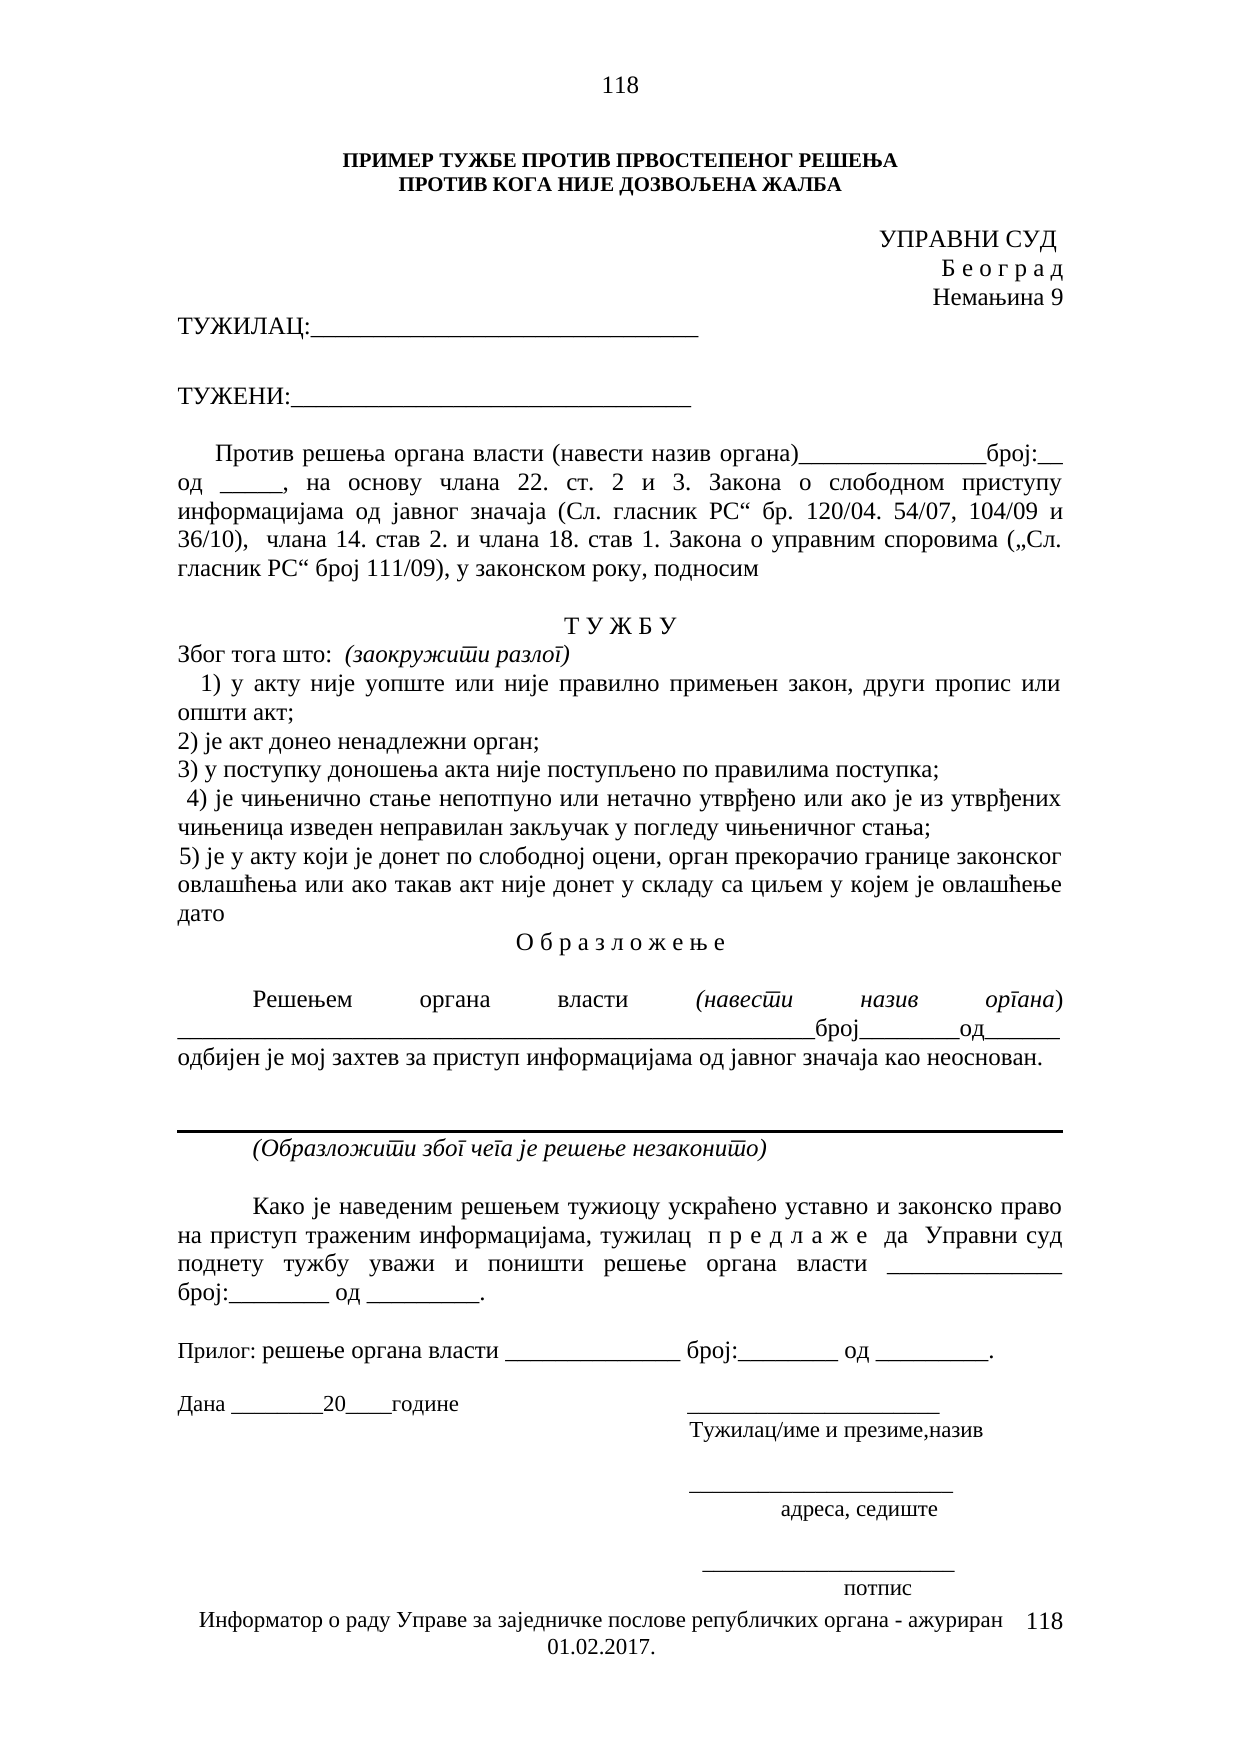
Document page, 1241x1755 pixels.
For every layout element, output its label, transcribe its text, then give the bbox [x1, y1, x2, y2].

text ТУЖИЛАЦ:_______________________________ [177, 311, 1063, 339]
text Т У Ж Б У [177, 611, 1063, 639]
text 4) је чињенично стање непотпуно или нетачно утврђено или ако је из утврђених чињеница изведен неправилан закључак у погледу чињеничног стања; [140, 783, 1063, 841]
text Немањина 9 [215, 282, 1063, 311]
text _______________________ [215, 1469, 1063, 1495]
text 5) је у акту који је донет по слободној оцени, орган прекорачио границе законског овлашћења или ако такав акт није донет у складу са циљем у којем је овлашћење дато [140, 841, 1063, 927]
text УПРАВНИ СУД [177, 224, 1063, 253]
text Дана ________20____године ______________________ [177, 1390, 1063, 1416]
text ______________________ [702, 1522, 1063, 1574]
text адреса, седиште [215, 1495, 1063, 1522]
text 3) у поступку доношења акта није поступљено по правилима поступка; [140, 754, 1063, 783]
text 2) је акт донео ненадлежни орган; [140, 726, 1063, 754]
text (Образложити због чега је решење незаконито) [177, 1133, 1063, 1162]
text Решењем органа власти (навести назив органа) ___________________________________________________број________од______ одбијен је мој захтев за приступ информацијама од јавног значаја као неоснован. [177, 984, 1063, 1071]
text О б р а з л о ж е њ е [177, 927, 1063, 956]
text Прилог: решење органа власти ______________ број:________ од _________. [177, 1335, 1063, 1363]
text Б е о г р а д [177, 253, 1063, 282]
text ПРОТИВ КОГА НИЈЕ ДОЗВОЉЕНА ЖАЛБА [177, 172, 1063, 196]
text ПРИМЕР ТУЖБЕ ПРОТИВ ПРВОСТЕПЕНОГ РЕШЕЊА [177, 148, 1063, 172]
text потпис [215, 1574, 1063, 1601]
text Тужилац/име и презиме,назив [215, 1416, 1063, 1443]
text Због тога што: (заокружити разлог) [140, 639, 1063, 668]
text ТУЖЕНИ:________________________________ [177, 381, 1063, 409]
text 1) у акту није уопште или није правилно примењен закон, други пропис или општи акт; [140, 668, 1063, 726]
text Како је наведеним решењем тужиоцу ускраћено уставно и законско право на приступ траженим информацијама, тужилац п р е д л а ж е да Управни суд поднету тужбу уважи и поништи решење органа власти ______________ број:________ од _________. [177, 1191, 1063, 1306]
text Против решења органа власти (навести назив органа)_______________број:__ од _____, на основу члана 22. ст. 2 и 3. Закона о слободном приступу информацијама од јавног значаја (Сл. гласник РС“ бр. 120/04. 54/07, 104/09 и 36/10), члана 14. став 2. и члана 18. став 1. Закона о управним споровима („Сл. гласник РС“ број 111/09), у законском року, подносим [177, 438, 1063, 582]
